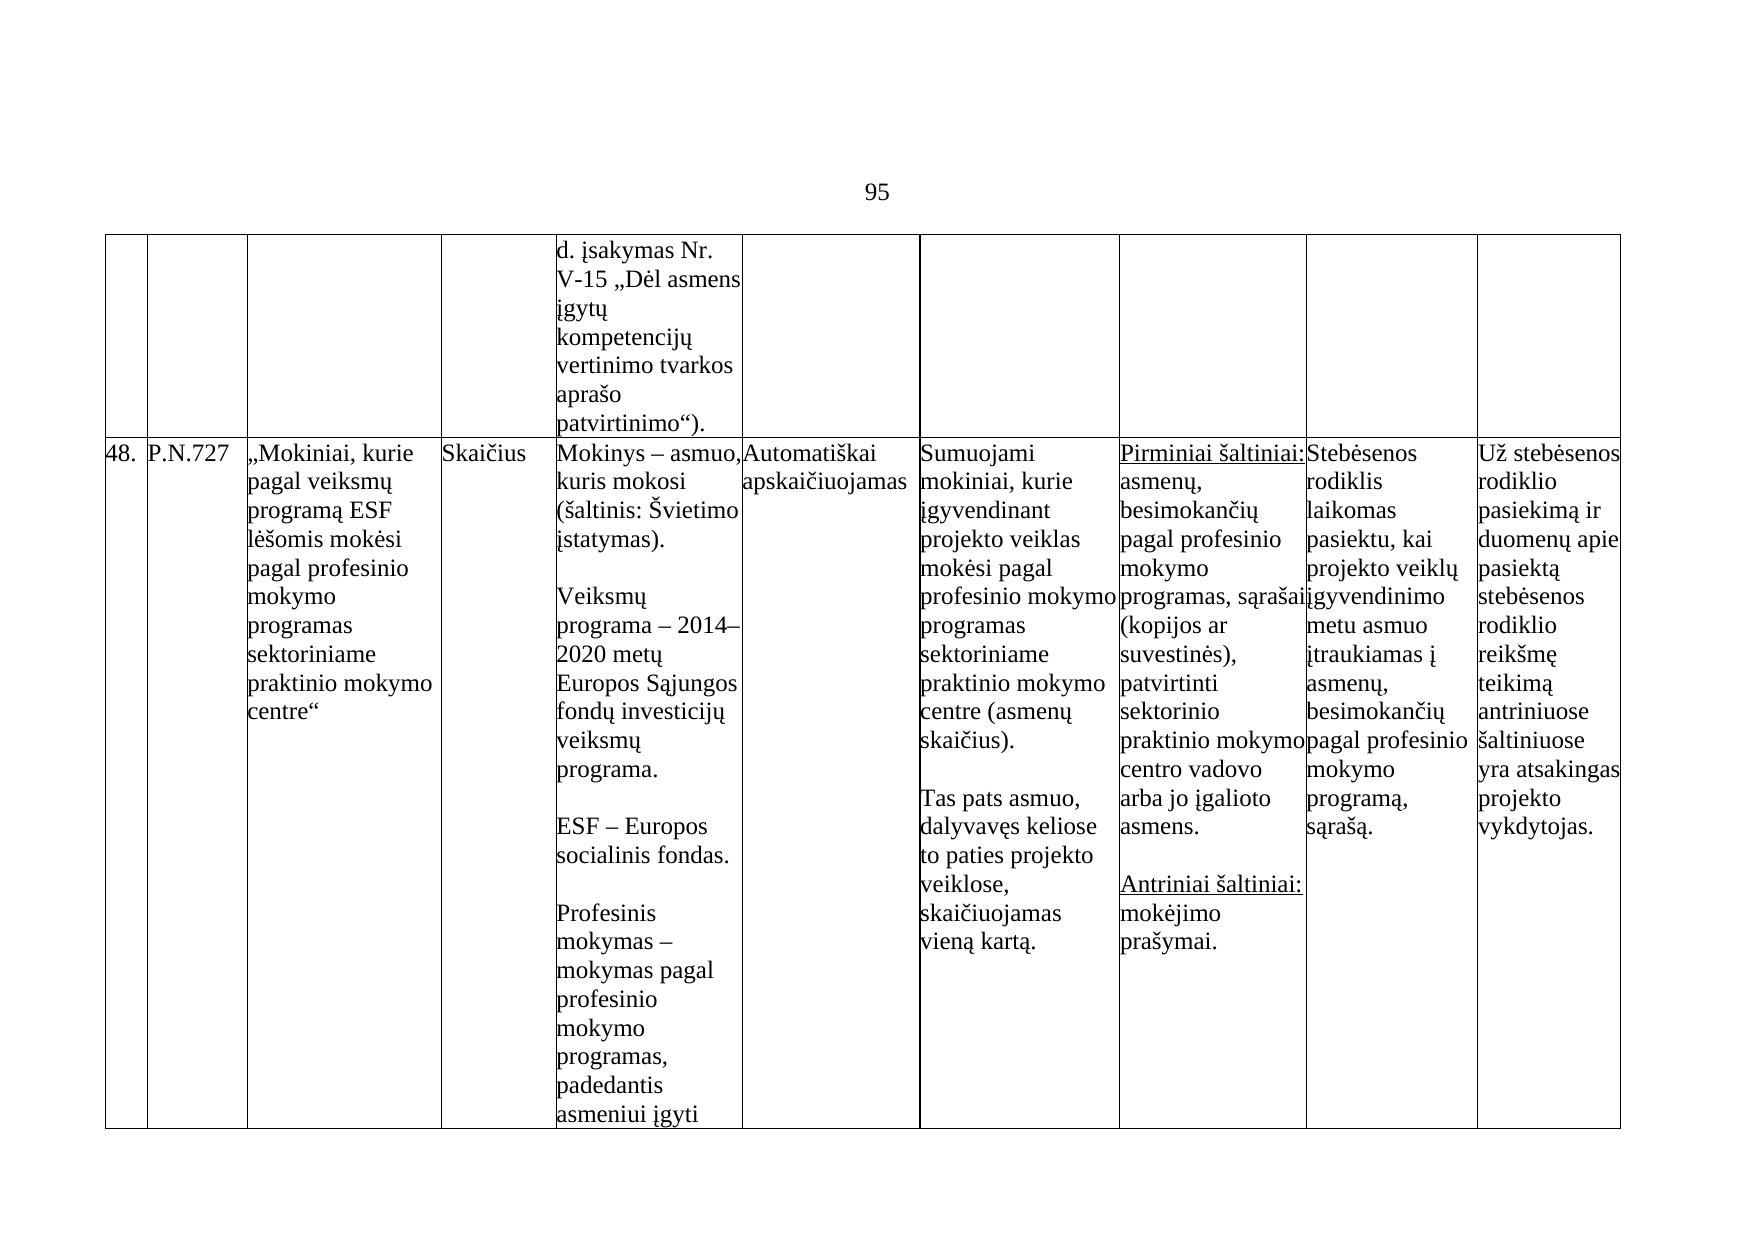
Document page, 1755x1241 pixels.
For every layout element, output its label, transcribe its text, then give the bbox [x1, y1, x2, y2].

table_cell [921, 235, 1119, 437]
table_cell Automatiškai apskaičiuojamas [743, 438, 919, 1128]
table_cell Pirminiai šaltiniai: asmenų, besimokančių pagal profesinio mokymo programas, sąrašai (kopijos ar suvestinės), patvirtinti sektorinio praktinio mokymo centro vadovo arba jo įgalioto asmens. Antriniai šaltiniai: mokėjimo prašymai. [1120, 438, 1306, 1128]
table_cell [1120, 235, 1306, 437]
table_cell Stebėsenos rodiklis laikomas pasiektu, kai projekto veiklų įgyvendinimo metu asmuo įtraukiamas į asmenų, besimokančių pagal profesinio mokymo programą, sąrašą. [1307, 438, 1477, 1128]
table_cell Mokinys – asmuo, kuris mokosi (šaltinis: Švietimo įstatymas). Veiksmų programa – 2014–2020 metų Europos Sąjungos fondų investicijų veiksmų programa. ESF – Europos socialinis fondas. Profesinis mokymas – mokymas pagal profesinio mokymo programas, padedantis asmeniui įgyti [557, 438, 742, 1128]
table_cell [442, 235, 556, 437]
table_cell P.N.727 [148, 438, 247, 1128]
table_cell [148, 235, 247, 437]
table_cell 48. [106, 438, 147, 1128]
table_cell Sumuojami mokiniai, kurie įgyvendinant projekto veiklas mokėsi pagal profesinio mokymo programas sektoriniame praktinio mokymo centre (asmenų skaičius). Tas pats asmuo, dalyvavęs keliose to paties projekto veiklose, skaičiuojamas vieną kartą. [921, 438, 1119, 1128]
table_cell Už stebėsenos rodiklio pasiekimą ir duomenų apie pasiektą stebėsenos rodiklio reikšmę teikimą antriniuose šaltiniuose yra atsakingas projekto vykdytojas. [1478, 438, 1620, 1128]
table_cell [248, 235, 441, 437]
table_cell [1478, 235, 1620, 437]
table_cell d. įsakymas Nr. V-15 „Dėl asmens įgytų kompetencijų vertinimo tvarkos aprašo patvirtinimo“). [557, 235, 742, 437]
table_cell „Mokiniai, kurie pagal veiksmų programą ESF lėšomis mokėsi pagal profesinio mokymo programas sektoriniame praktinio mokymo centre“ [248, 438, 441, 1128]
table_cell [743, 235, 919, 437]
table_cell [1307, 235, 1477, 437]
table_cell Skaičius [442, 438, 556, 1128]
table_cell [106, 235, 147, 437]
